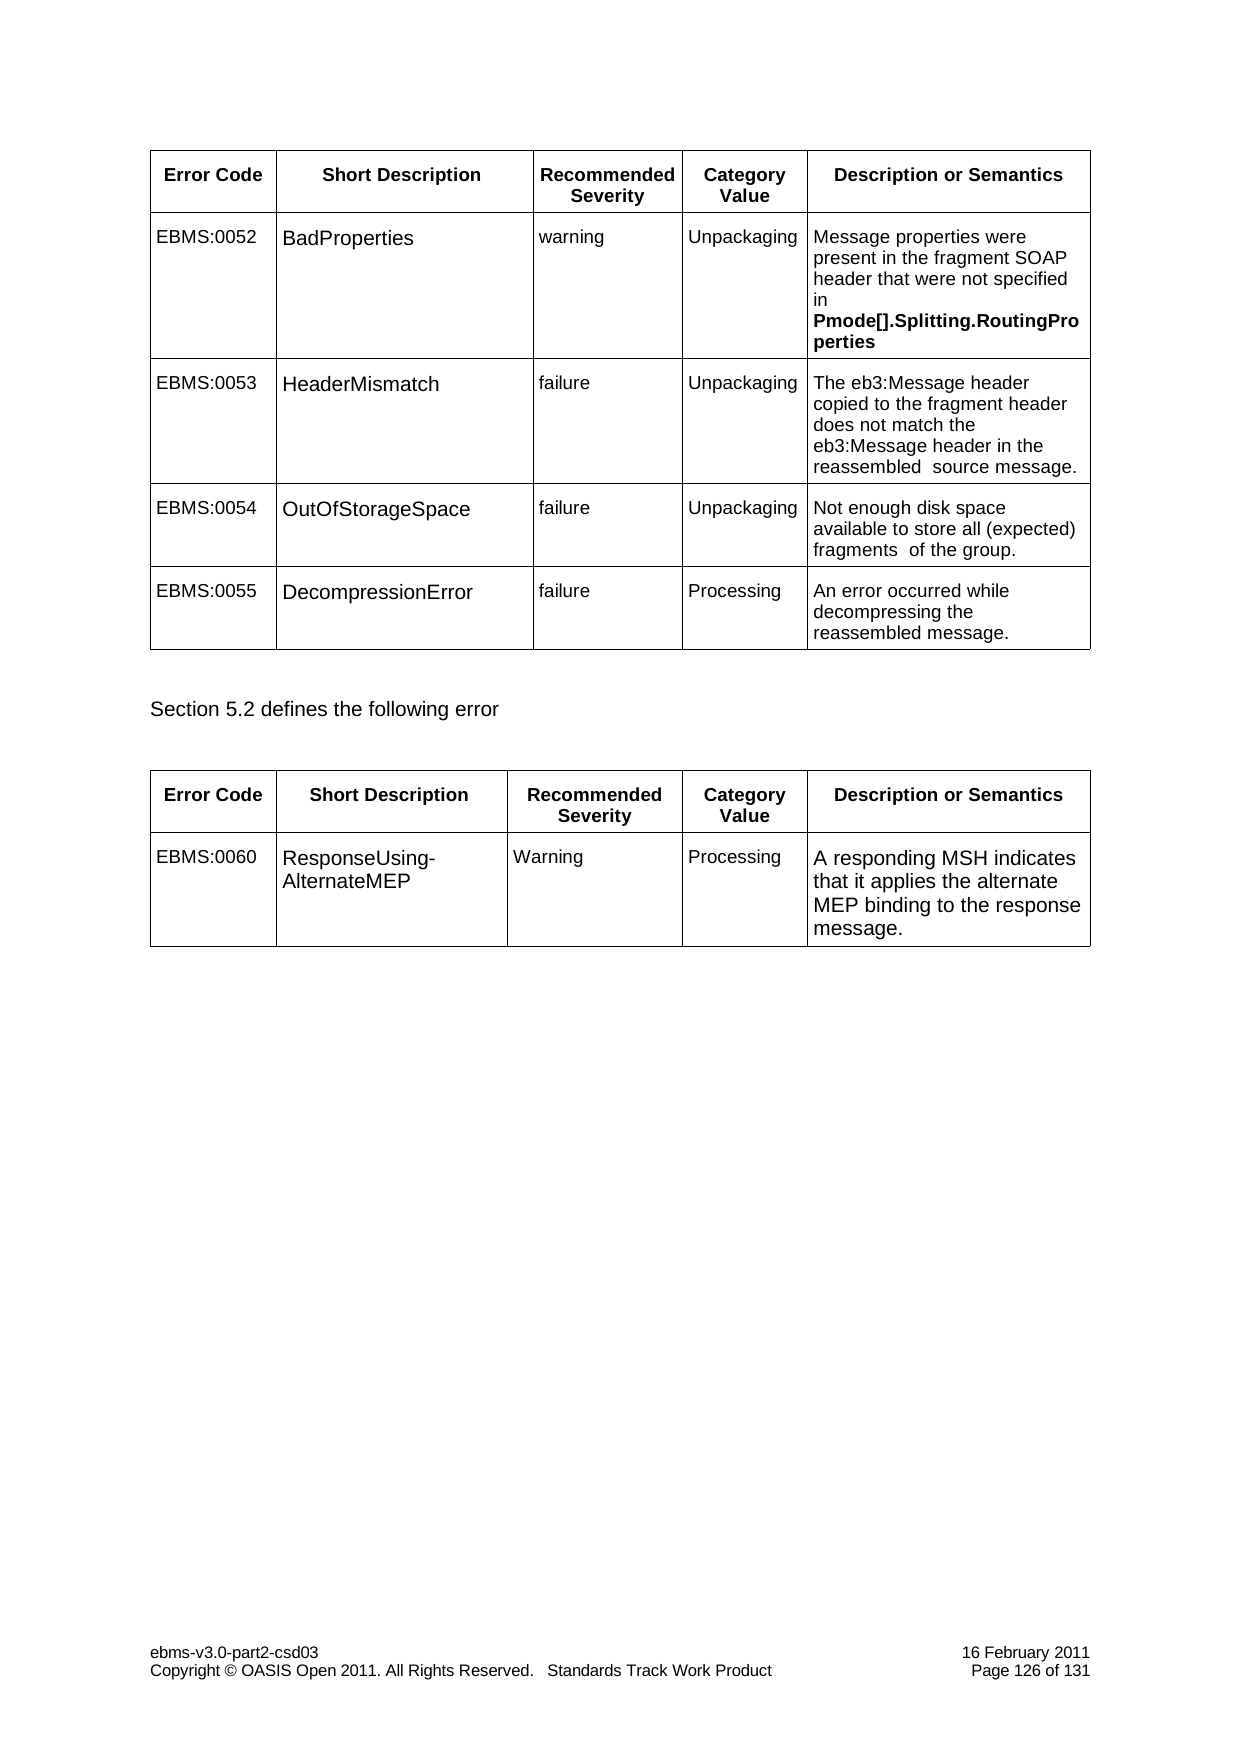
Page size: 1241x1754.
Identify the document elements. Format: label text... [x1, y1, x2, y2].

table_header Error Code [151, 151, 276, 212]
table_cell EBMS:0054 [151, 484, 276, 566]
table_header Recommended Severity [508, 771, 682, 832]
table_header Error Code [151, 771, 276, 832]
table_cell failure [534, 484, 682, 566]
table_cell An error occurred while decompressing the reassembled message. [808, 567, 1090, 649]
table_cell The eb3:Message header copied to the fragment header does not match the eb3:Message header in the reassembled source message. [808, 359, 1090, 483]
table_cell Unpackaging [683, 484, 807, 566]
table_cell Unpackaging [683, 359, 807, 483]
table_cell EBMS:0060 [151, 833, 276, 946]
table_cell warning [534, 213, 682, 358]
table_header Short Description [277, 771, 507, 832]
table_cell failure [534, 359, 682, 483]
table_header Description or Semantics [808, 771, 1090, 832]
table_cell HeaderMismatch [277, 359, 533, 483]
table_cell DecompressionError [277, 567, 533, 649]
table_cell failure [534, 567, 682, 649]
table_cell Processing [683, 567, 807, 649]
table_header Short Description [277, 151, 533, 212]
table_cell BadProperties [277, 213, 533, 358]
table_cell Not enough disk space available to store all (expected) fragments of the group. [808, 484, 1090, 566]
table_cell Warning [508, 833, 682, 946]
table_header Description or Semantics [808, 151, 1090, 212]
table_cell EBMS:0053 [151, 359, 276, 483]
table_header Category Value [683, 771, 807, 832]
table_cell Processing [683, 833, 807, 946]
table_cell Message properties were present in the fragment SOAP header that were not specified in Pmode[].Splitting.RoutingProperties [808, 213, 1090, 358]
text Section 5.2 defines the following error [150, 698, 1090, 721]
table_header Recommended Severity [534, 151, 682, 212]
table_cell EBMS:0052 [151, 213, 276, 358]
table_cell Unpackaging [683, 213, 807, 358]
table_cell A responding MSH indicates that it applies the alternate MEP binding to the response message. [808, 833, 1090, 946]
table_cell EBMS:0055 [151, 567, 276, 649]
table_cell ResponseUsing-AlternateMEP [277, 833, 507, 946]
table_cell OutOfStorageSpace [277, 484, 533, 566]
table_header Category Value [683, 151, 807, 212]
